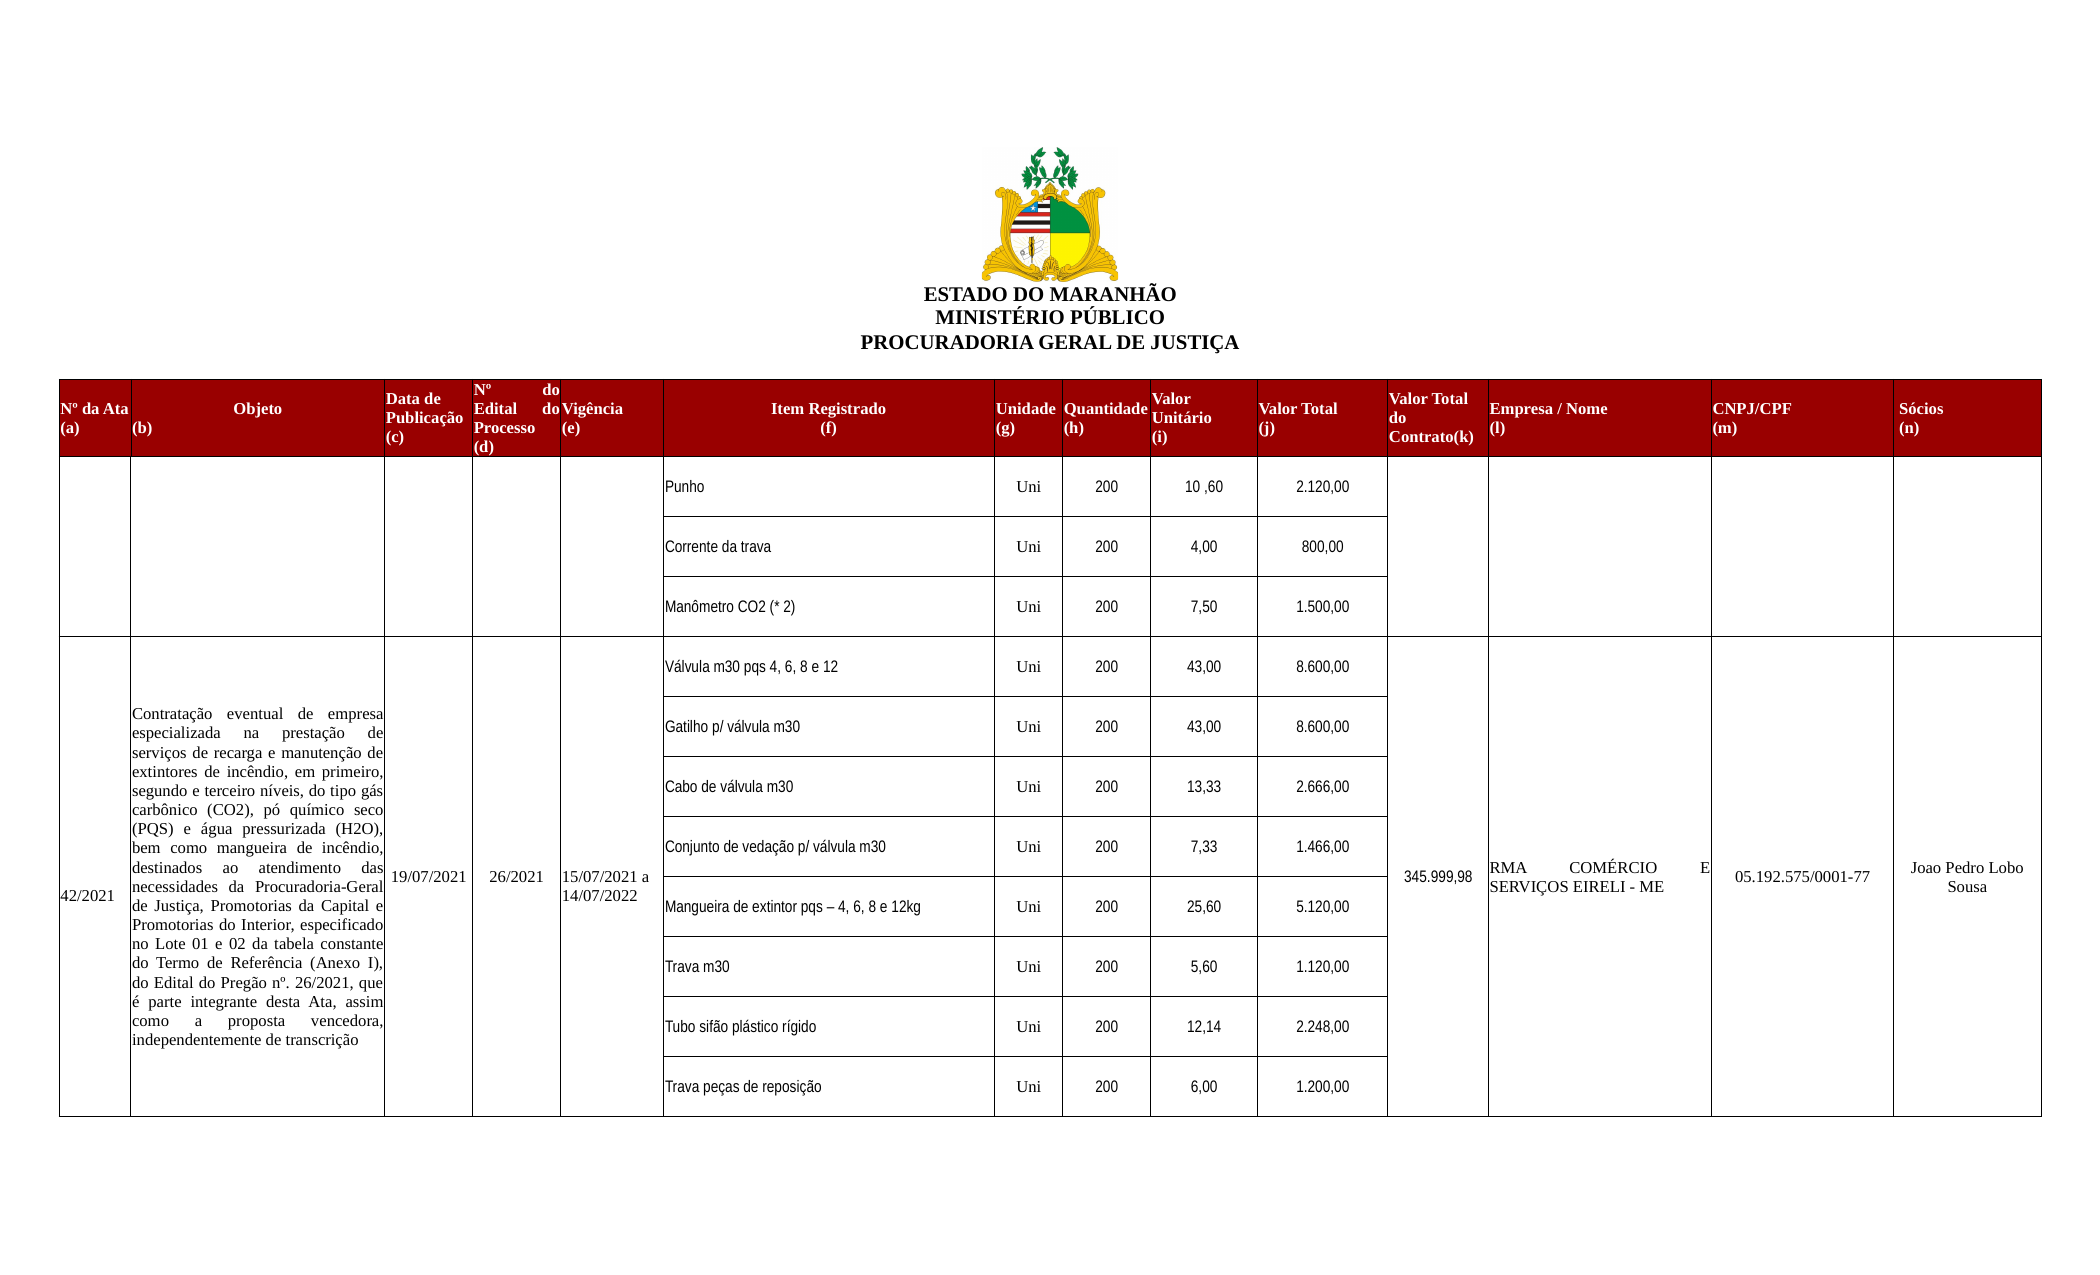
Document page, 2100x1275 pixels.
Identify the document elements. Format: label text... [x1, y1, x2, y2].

table_cell [1894, 457, 2041, 636]
table_header Vigência (e) [561, 380, 663, 456]
table_cell Uni [995, 877, 1062, 936]
table_cell 200 [1063, 457, 1150, 516]
table_cell 43,00 [1151, 697, 1257, 756]
table_header Quantidade (h) [1063, 380, 1150, 456]
table_header Empresa / Nome (l) [1489, 380, 1711, 456]
table_cell Punho [664, 457, 994, 516]
table_header Item Registrado (f) [664, 380, 994, 456]
table_cell 2.248,00 [1258, 997, 1387, 1056]
table_cell 200 [1063, 577, 1150, 636]
table_cell Uni [995, 697, 1062, 756]
table_cell 5.120,00 [1258, 877, 1387, 936]
table_header Nº do Edital do Processo (d) [473, 380, 560, 456]
table_cell 200 [1063, 817, 1150, 876]
table_cell 200 [1063, 517, 1150, 576]
table_header Nº da Ata (a) [60, 380, 131, 456]
table_cell [1388, 457, 1488, 636]
table_cell Uni [995, 577, 1062, 636]
table_cell Uni [995, 937, 1062, 996]
table_cell 5,60 [1151, 937, 1257, 996]
table_cell 2.120,00 [1258, 457, 1387, 516]
table_cell 42/2021 [60, 637, 130, 1116]
table_header Valor Total (j) [1258, 380, 1387, 456]
picture [981, 147, 1119, 282]
table_cell 800,00 [1258, 517, 1387, 576]
table_cell 13,33 [1151, 757, 1257, 816]
table_cell Trava peças de reposição [664, 1057, 994, 1116]
table_cell 4,00 [1151, 517, 1257, 576]
table_header CNPJ/CPF (m) [1712, 380, 1893, 456]
table_cell 26/2021 [473, 637, 560, 1116]
table_cell Uni [995, 817, 1062, 876]
table_cell Gatilho p/ válvula m30 [664, 697, 994, 756]
table_header Sócios (n) [1894, 380, 2041, 456]
table_cell 345.999,98 [1388, 637, 1488, 1116]
table_cell 1.120,00 [1258, 937, 1387, 996]
table_cell 7,50 [1151, 577, 1257, 636]
table_cell 200 [1063, 877, 1150, 936]
table_cell 200 [1063, 937, 1150, 996]
table_cell 43,00 [1151, 637, 1257, 696]
table_cell 05.192.575/0001-77 [1712, 637, 1893, 1116]
table_cell 200 [1063, 757, 1150, 816]
table_cell 15/07/2021 a 14/07/2022 [561, 637, 663, 1116]
table_cell Trava m30 [664, 937, 994, 996]
table_header Objeto (b) [132, 380, 384, 456]
table_cell Uni [995, 757, 1062, 816]
table_cell Corrente da trava [664, 517, 994, 576]
table_cell 1.466,00 [1258, 817, 1387, 876]
table_cell Conjunto de vedação p/ válvula m30 [664, 817, 994, 876]
table_cell [385, 457, 472, 636]
table_cell RMA COMÉRCIO E SERVIÇOS EIRELI - ME [1489, 637, 1711, 1116]
table_cell Uni [995, 457, 1062, 516]
table_cell Joao Pedro Lobo Sousa [1894, 637, 2041, 1116]
table_cell [1712, 457, 1893, 636]
table_cell Válvula m30 pqs 4, 6, 8 e 12 [664, 637, 994, 696]
table_header Unidade (g) [995, 380, 1062, 456]
table_cell 200 [1063, 1057, 1150, 1116]
table_cell Contratação eventual de empresa especializada na prestação de serviços de recarga e manutenção de extintores de incêndio, em primeiro, segundo e terceiro níveis, do tipo gás carbônico (CO2), pó químico seco (PQS) e água pressurizada (H2O), bem como mangueira de incêndio, destinados ao atendimento das necessidades da Procuradoria-Geral de Justiça, Promotorias da Capital e Promotorias do Interior, especificado no Lote 01 e 02 da tabela constante do Termo de Referência (Anexo I), do Edital do Pregão nº. 26/2021, que é parte integrante desta Ata, assim como a proposta vencedora, independentemente de transcrição [131, 637, 384, 1116]
table_header Data de Publicação (c) [385, 380, 472, 456]
table_cell 19/07/2021 [385, 637, 472, 1116]
table_cell 25,60 [1151, 877, 1257, 936]
table_cell Tubo sifão plástico rígido [664, 997, 994, 1056]
table_cell 1.200,00 [1258, 1057, 1387, 1116]
table_cell 1.500,00 [1258, 577, 1387, 636]
table_cell 8.600,00 [1258, 637, 1387, 696]
table_header Valor Unitário (i) [1151, 380, 1257, 456]
table_cell [561, 457, 663, 636]
table_cell [473, 457, 560, 636]
table_cell Uni [995, 517, 1062, 576]
table_cell 8.600,00 [1258, 697, 1387, 756]
table_cell [131, 457, 384, 636]
table_cell 12,14 [1151, 997, 1257, 1056]
table_cell 2.666,00 [1258, 757, 1387, 816]
table_cell Uni [995, 637, 1062, 696]
table_cell 200 [1063, 997, 1150, 1056]
table_cell Cabo de válvula m30 [664, 757, 994, 816]
table_cell 6,00 [1151, 1057, 1257, 1116]
table_cell 7,33 [1151, 817, 1257, 876]
table_cell 200 [1063, 697, 1150, 756]
table_cell Uni [995, 1057, 1062, 1116]
table_cell Uni [995, 997, 1062, 1056]
table_cell [60, 457, 130, 636]
table_cell 200 [1063, 637, 1150, 696]
table_header Valor Total do Contrato(k) [1388, 380, 1488, 456]
table_cell [1489, 457, 1711, 636]
table_cell Manômetro CO2 (* 2) [664, 577, 994, 636]
table_cell 10 ,60 [1151, 457, 1257, 516]
table_cell Mangueira de extintor pqs – 4, 6, 8 e 12kg [664, 877, 994, 936]
